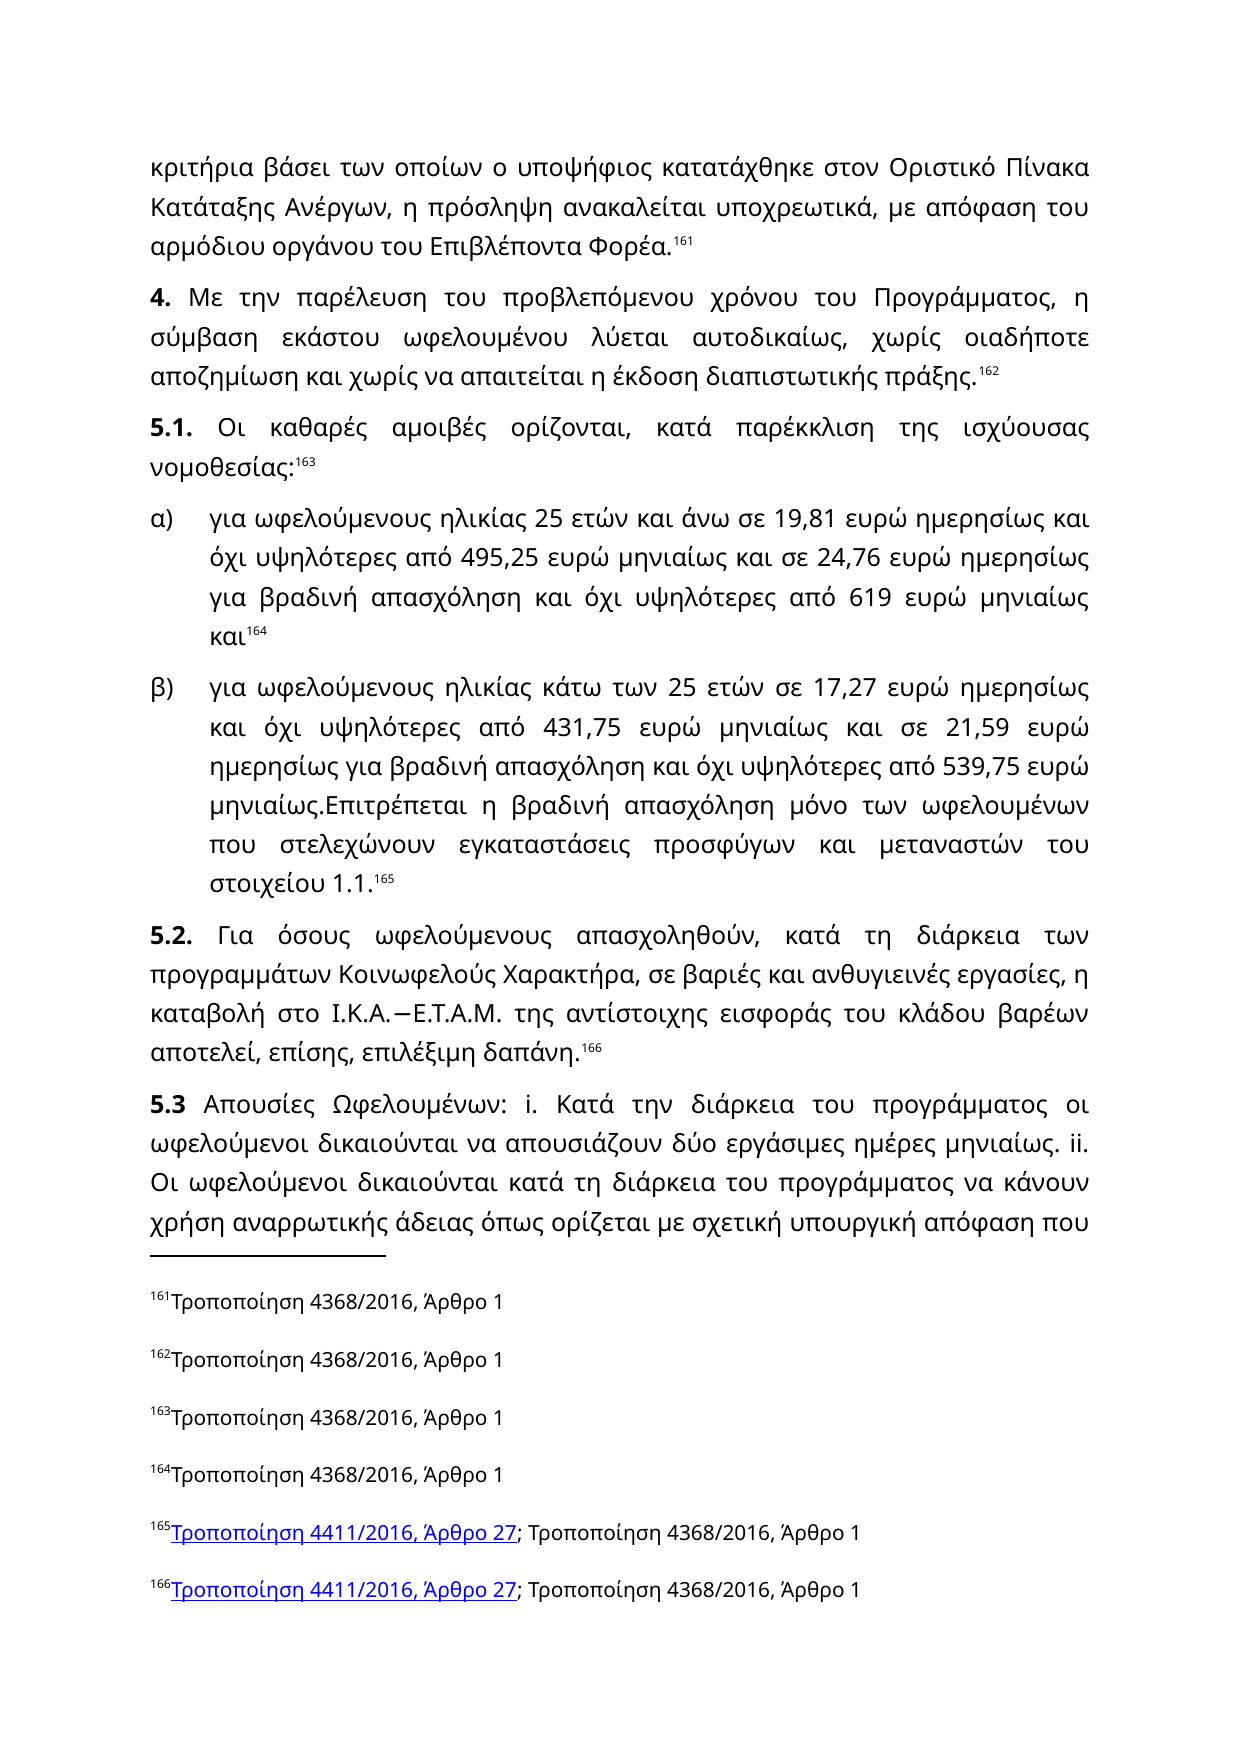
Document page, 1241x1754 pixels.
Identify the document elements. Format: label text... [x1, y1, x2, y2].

text Τροποποίηση 4368/2016, Άρθρο 1 [150, 1460, 1090, 1489]
text 5.2. Για όσους ωφελούμενους απασχοληθούν, κατά τη διάρκεια των προγραμμάτων Κοινωφελούς Χαρακτήρα, σε βαριές και ανθυγιεινές εργασίες, η καταβολή στο Ι.Κ.Α.−Ε.Τ.Α.Μ. της αντίστοιχης εισφοράς του κλάδου βαρέων αποτελεί, επίσης, επιλέξιμη δαπάνη. [150, 917, 1090, 1069]
text Τροποποίηση 4368/2016, Άρθρο 1 [150, 1345, 1090, 1373]
text Τροποποίηση 4368/2016, Άρθρο 1 [150, 1403, 1090, 1431]
text κριτήρια βάσει των οποίων ο υποψήφιος κατατάχθηκε στον Οριστικό Πίνακα Κατάταξης Ανέργων, η πρόσληψη ανακαλείται υποχρεωτικά, με απόφαση του αρμόδιου οργάνου του Επιβλέποντα Φορέα. [150, 150, 1090, 262]
text Τροποποίηση 4411/2016, Άρθρο 27; Τροποποίηση 4368/2016, Άρθρο 1 [150, 1576, 1090, 1604]
text 4. Με την παρέλευση του προβλεπόμενου χρόνου του Προγράμματος, η σύμβαση εκάστου ωφελουμένου λύεται αυτοδικαίως, χωρίς οιαδήποτε αποζημίωση και χωρίς να απαιτείται η έκδοση διαπιστωτικής πράξης. [150, 280, 1090, 392]
list α) για ωφελούμενους ηλικίας 25 ετών και άνω σε 19,81 ευρώ ημερησίως και όχι υψηλότερες από 495,25 ευρώ μηνιαίως και σε 24,76 ευρώ ημερησίως για βραδινή απασχόληση και όχι υψηλότερες από 619 ευρώ μηνιαίως και [150, 501, 1090, 652]
text Τροποποίηση 4411/2016, Άρθρο 27; Τροποποίηση 4368/2016, Άρθρο 1 [150, 1518, 1090, 1546]
text 5.3 Απουσίες Ωφελουμένων: i. Κατά την διάρκεια του προγράμματος οι ωφελούμενοι δικαιούνται να απουσιάζουν δύο εργάσιμες ημέρες μηνιαίως. ii. Οι ωφελούμενοι δικαιούνται κατά τη διάρκεια του προγράμματος να κάνουν χρήση αναρρωτικής άδειας όπως ορίζεται με σχετική υπουργική απόφαση που [150, 1087, 1090, 1238]
text 5.1. Οι καθαρές αμοιβές ορίζονται, κατά παρέκκλιση της ισχύουσας νομοθεσίας: [150, 410, 1090, 483]
text Τροποποίηση 4368/2016, Άρθρο 1 [150, 1287, 1090, 1316]
list β) για ωφελούμενους ηλικίας κάτω των 25 ετών σε 17,27 ευρώ ημερησίως και όχι υψηλότερες από 431,75 ευρώ μηνιαίως και σε 21,59 ευρώ ημερησίως για βραδινή απασχόληση και όχι υψηλότερες από 539,75 ευρώ μηνιαίως.Επιτρέπεται η βραδινή απασχόληση μόνο των ωφελουμένων που στελεχώνουν εγκαταστάσεις προσφύγων και μεταναστών του στοιχείου 1.1. [150, 670, 1090, 900]
